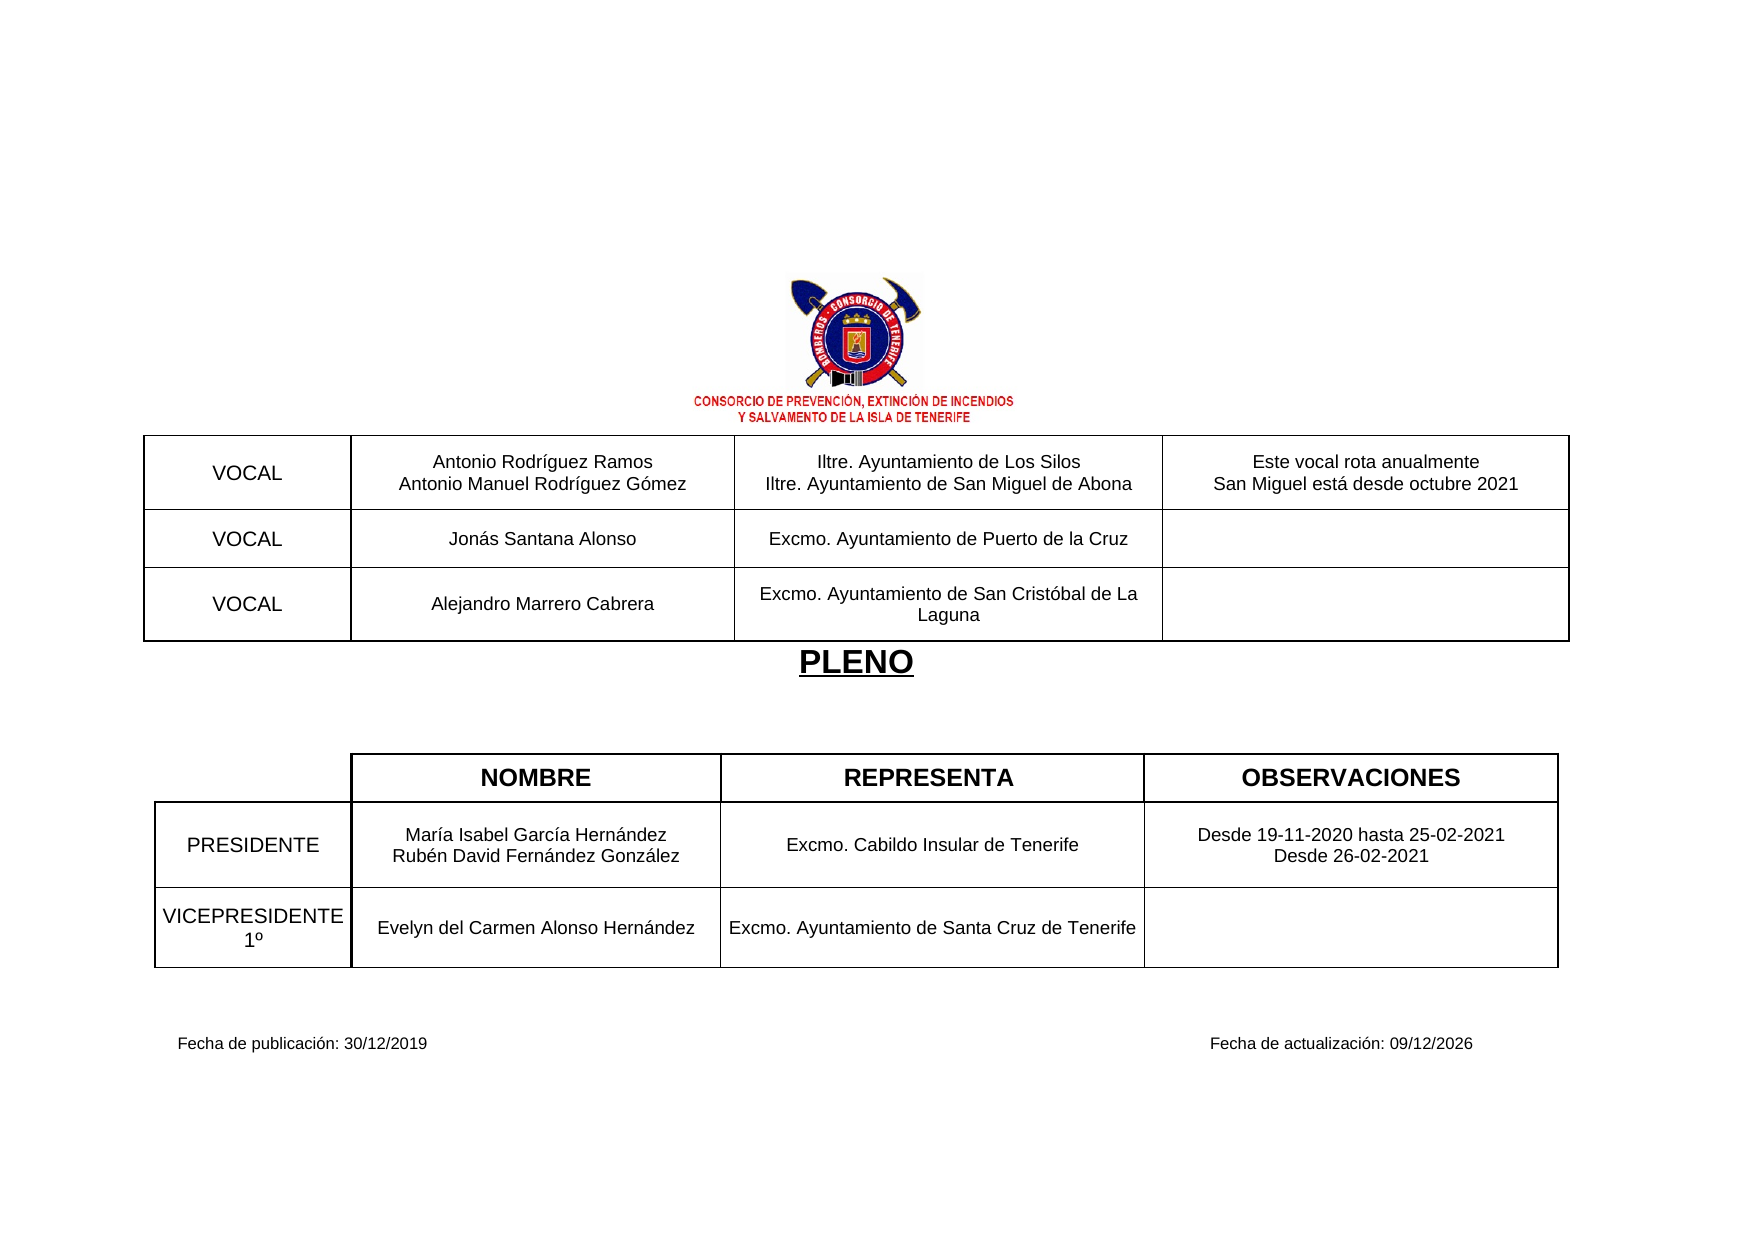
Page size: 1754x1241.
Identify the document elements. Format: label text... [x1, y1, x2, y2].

table_cell Excmo. Ayuntamiento de San Cristóbal de La Laguna [735, 568, 1162, 640]
subtitle PLENO [177, 642, 1536, 680]
table_cell Excmo. Cabildo Insular de Tenerife [721, 803, 1144, 887]
table_cell Este vocal rota anualmente San Miguel está desde octubre 2021 [1163, 436, 1568, 509]
table_header REPRESENTA [722, 755, 1143, 801]
table_cell Jonás Santana Alonso [352, 510, 734, 567]
table_cell VOCAL [145, 510, 350, 567]
table_cell Alejandro Marrero Cabrera [352, 568, 734, 640]
table_cell [1145, 888, 1557, 967]
table_cell VICEPRESIDENTE 1º [156, 888, 350, 967]
table_cell Excmo. Ayuntamiento de Puerto de la Cruz [735, 510, 1162, 567]
table_header OBSERVACIONES [1145, 755, 1557, 801]
table_cell VOCAL [145, 436, 350, 509]
table_cell PRESIDENTE [156, 803, 350, 887]
table_cell VOCAL [145, 568, 350, 640]
table_cell Antonio Rodríguez Ramos Antonio Manuel Rodríguez Gómez [352, 436, 734, 509]
table_cell [1163, 510, 1568, 567]
table_cell Desde 19-11-2020 hasta 25-02-2021 Desde 26-02-2021 [1145, 803, 1557, 887]
table_cell Excmo. Ayuntamiento de Santa Cruz de Tenerife [721, 888, 1144, 967]
table_cell Evelyn del Carmen Alonso Hernández [353, 888, 720, 967]
table_cell María Isabel García Hernández Rubén David Fernández González [353, 803, 720, 887]
table_header [155, 753, 350, 801]
table_cell Iltre. Ayuntamiento de Los Silos Iltre. Ayuntamiento de San Miguel de Abona [735, 436, 1162, 509]
table_header NOMBRE [353, 755, 720, 801]
table_cell [1163, 568, 1568, 640]
